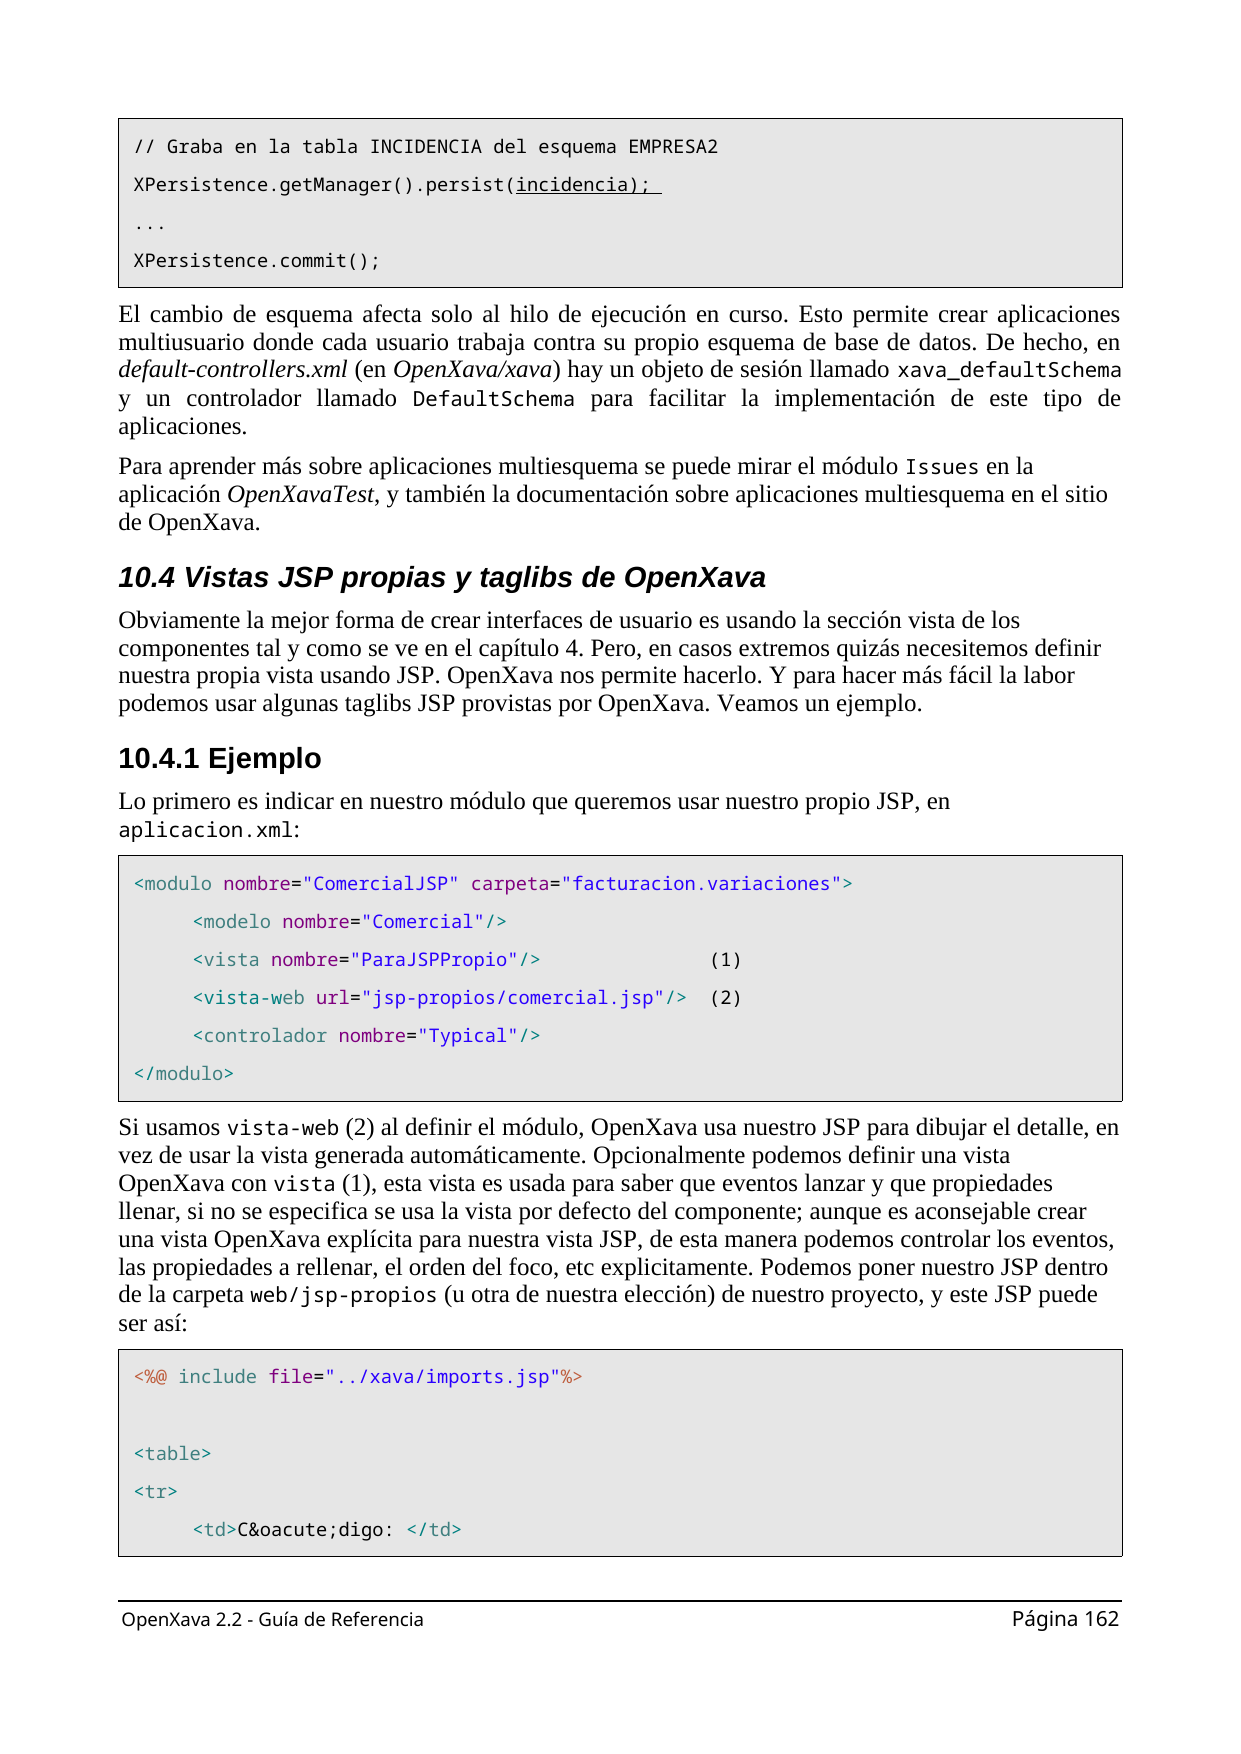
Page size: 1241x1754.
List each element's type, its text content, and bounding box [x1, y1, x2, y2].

text </modulo> [119, 1046, 1122, 1101]
text <controlador nombre="Typical"/> [119, 1007, 1122, 1046]
text Para aprender más sobre aplicaciones multiesquema se puede mirar el módulo Issues en la aplicación OpenXavaTest, y también la documentación sobre aplicaciones multiesquema en el sitio de OpenXava. [118, 452, 1122, 536]
text <vista-web url="jsp-propios/comercial.jsp"/> (2) [119, 969, 1122, 1007]
text <table> [119, 1425, 1122, 1463]
text <tr> [119, 1463, 1122, 1501]
subtitle Ejemplo [118, 742, 1122, 774]
text Lo primero es indicar en nuestro módulo que queremos usar nuestro propio JSP, en aplicacion.xml: [118, 787, 1122, 843]
text ... [119, 194, 1122, 232]
text Obviamente la mejor forma de crear interfaces de usuario es usando la sección vista de los componentes tal y como se ve en el capítulo 4. Pero, en casos extremos quizás necesitemos definir nuestra propia vista usando JSP. OpenXava nos permite hacerlo. Y para hacer más fácil la labor podemos usar algunas taglibs JSP provistas por OpenXava. Veamos un ejemplo. [118, 606, 1122, 717]
text <modelo nombre="Comercial"/> [119, 893, 1122, 931]
subtitle Vistas JSP propias y taglibs de OpenXava [118, 561, 1122, 593]
text El cambio de esquema afecta solo al hilo de ejecución en curso. Esto permite crear aplicaciones multiusuario donde cada usuario trabaja contra su propio esquema de base de datos. De hecho, en default-controllers.xml (en OpenXava/xava) hay un objeto de sesión llamado xava_defaultSchema y un controlador llamado DefaultSchema para facilitar la implementación de este tipo de aplicaciones. [118, 300, 1122, 439]
text <vista nombre="ParaJSPPropio"/> (1) [119, 931, 1122, 969]
text // Graba en la tabla INCIDENCIA del esquema EMPRESA2 [119, 119, 1122, 156]
text <modulo nombre="ComercialJSP" carpeta="facturacion.variaciones"> [119, 856, 1122, 893]
text Si usamos vista-web (2) al definir el módulo, OpenXava usa nuestro JSP para dibujar el detalle, en vez de usar la vista generada automáticamente. Opcionalmente podemos definir una vista OpenXava con vista (1), esta vista es usada para saber que eventos lanzar y que propiedades llenar, si no se especifica se usa la vista por defecto del componente; aunque es aconsejable crear una vista OpenXava explícita para nuestra vista JSP, de esta manera podemos controlar los eventos, las propiedades a rellenar, el orden del foco, etc explicitamente. Podemos poner nuestro JSP dentro de la carpeta web/jsp-propios (u otra de nuestra elección) de nuestro proyecto, y este JSP puede ser así: [118, 1113, 1122, 1337]
text <td>C&oacute;digo: </td> [119, 1501, 1122, 1556]
text <%@ include file="../xava/imports.jsp"%> [119, 1350, 1122, 1387]
text XPersistence.commit(); [119, 232, 1122, 287]
text XPersistence.getManager().persist(incidencia); [119, 156, 1122, 194]
